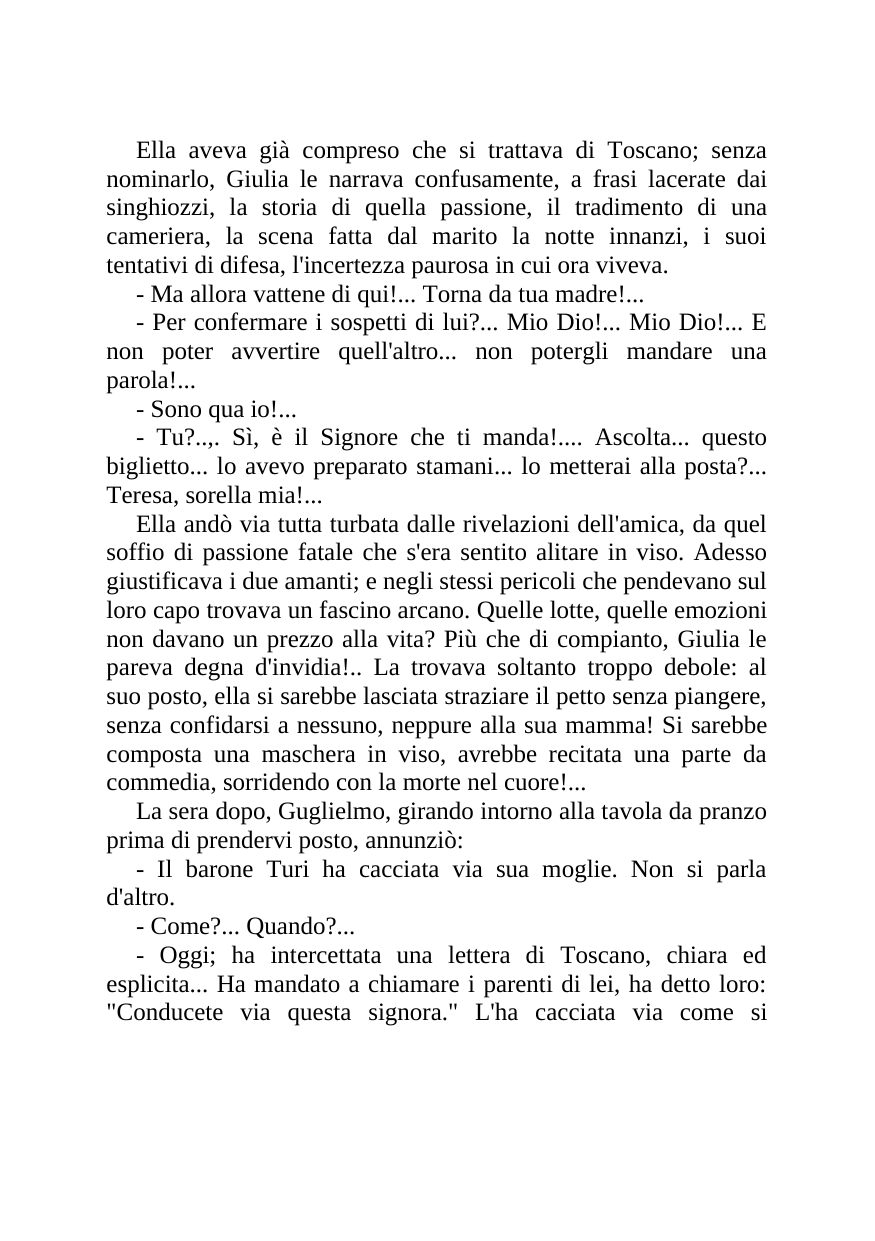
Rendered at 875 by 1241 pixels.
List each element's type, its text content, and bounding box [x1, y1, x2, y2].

text - Ma allora vattene di qui!... Torna da tua madre!... [106, 279, 768, 307]
text - Come?... Quando?... [106, 911, 768, 940]
text - Per confermare i sospetti di lui?... Mio Dio!... Mio Dio!... E non poter avvertire quell'altro... non potergli mandare una parola!... [106, 307, 768, 394]
text Ella andò via tutta turbata dalle rivelazioni dell'amica, da quel soffio di passione fatale che s'era sentito alitare in viso. Adesso giustificava i due amanti; e negli stessi pericoli che pendevano sul loro capo trovava un fascino arcano. Quelle lotte, quelle emozioni non davano un prezzo alla vita? Più che di compianto, Giulia le pareva degna d'invidia!.. La trovava soltanto troppo debole: al suo posto, ella si sarebbe lasciata straziare il petto senza piangere, senza confidarsi a nessuno, neppure alla sua mamma! Si sarebbe composta una maschera in viso, avrebbe recitata una parte da commedia, sorridendo con la morte nel cuore!... [106, 509, 768, 796]
text - Tu?..,. Sì, è il Signore che ti manda!.... Ascolta... questo biglietto... lo avevo preparato stamani... lo metterai alla posta?... Teresa, sorella mia!... [106, 422, 768, 509]
text La sera dopo, Guglielmo, girando intorno alla tavola da pranzo prima di prendervi posto, annunziò: [106, 796, 768, 854]
text - Oggi; ha intercettata una lettera di Toscano, chiara ed esplicita... Ha mandato a chiamare i parenti di lei, ha detto loro: "Conducete via questa signora." L'ha cacciata via come si [106, 940, 768, 1026]
text - Il barone Turi ha cacciata via sua moglie. Non si parla d'altro. [106, 854, 768, 911]
text - Sono qua io!... [106, 394, 768, 422]
text Ella aveva già compreso che si trattava di Toscano; senza nominarlo, Giulia le narrava confusamente, a frasi lacerate dai singhiozzi, la storia di quella passione, il tradimento di una cameriera, la scena fatta dal marito la notte innanzi, i suoi tentativi di difesa, l'incertezza paurosa in cui ora viveva. [106, 135, 768, 279]
